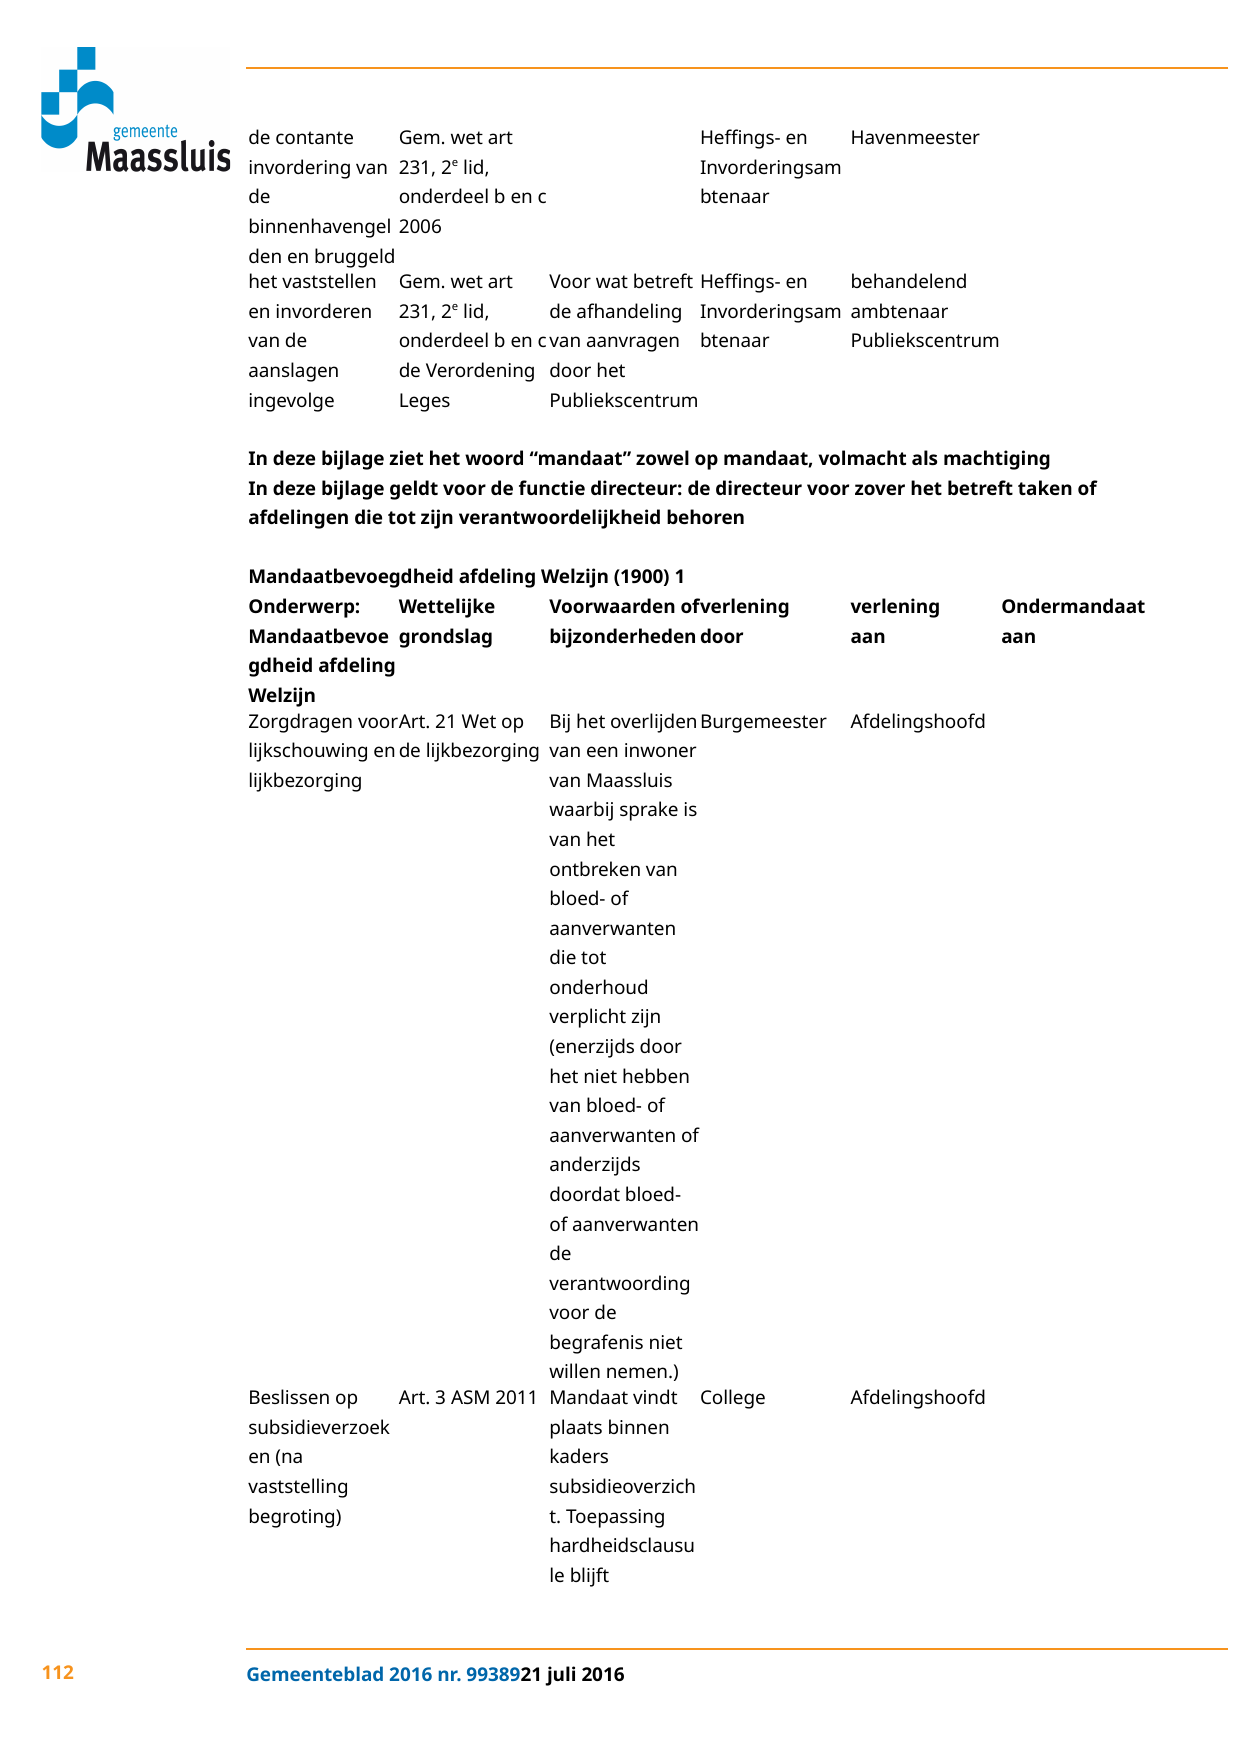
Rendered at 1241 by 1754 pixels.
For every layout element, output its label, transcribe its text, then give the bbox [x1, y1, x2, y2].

table_header verlening door [700, 594, 850, 708]
table_cell Afdelingshoofd [850, 1385, 1001, 1588]
picture [41, 47, 77, 92]
table_cell Burgemeester [700, 708, 850, 1384]
table_cell [1001, 708, 1152, 1384]
table_cell Zorgdragen voor lijkschouwing en lijkbezorging [248, 708, 398, 1384]
table_header verlening aan [850, 594, 1001, 708]
table_cell Heffings- en Invorderingsambtenaar [700, 269, 850, 413]
table_header de contante invordering van de binnenhavengelden en bruggeld [248, 125, 398, 268]
table_cell Bij het overlijden van een inwoner van Maassluis waarbij sprake is van het ontbreken van bloed- of aanverwanten die tot onderhoud verplicht zijn (enerzijds door het niet hebben van bloed- of aanverwanten of anderzijds doordat bloed- of aanverwanten de verantwoording voor de begrafenis niet willen nemen.) [549, 708, 700, 1384]
table_header Wettelijke grondslag [399, 594, 549, 708]
table_cell Voor wat betreft de afhandeling van aanvragen door het Publiekscentrum [549, 269, 700, 413]
table_cell [1001, 1385, 1152, 1588]
table_cell Art. 21 Wet op de lijkbezorging [399, 708, 549, 1384]
table_cell Mandaat vindt plaats binnen kaders subsidieoverzicht. Toepassing hardheidsclausule blijft [549, 1385, 700, 1588]
table_cell het vaststellen en invorderen van de aanslagen ingevolge [248, 269, 398, 413]
text In deze bijlage geldt voor de functie directeur: de directeur voor zover het betreft taken of afdelingen die tot zijn verantwoordelijkheid behoren [248, 475, 1152, 530]
table_header [1001, 125, 1152, 268]
table_cell Beslissen op subsidieverzoeken (na vaststelling begroting) [248, 1385, 398, 1588]
text In deze bijlage ziet het woord “mandaat” zowel op mandaat, volmacht als machtiging [248, 445, 1152, 471]
table_cell Afdelingshoofd [850, 708, 1001, 1384]
picture [41, 47, 231, 172]
table_header Gem. wet art 231, 2e lid, onderdeel b en c 2006 [399, 125, 549, 268]
table_cell Art. 3 ASM 2011 [399, 1385, 549, 1588]
table_cell Gem. wet art 231, 2e lid, onderdeel b en c de Verordening Leges [399, 269, 549, 413]
table_cell College [700, 1385, 850, 1588]
text Mandaatbevoegdheid afdeling Welzijn (1900) 1 [248, 564, 1152, 589]
table_header Ondermandaat aan [1001, 594, 1152, 708]
table_cell [1001, 269, 1152, 413]
table_header Havenmeester [850, 125, 1001, 268]
table_header Onderwerp: Mandaatbevoegdheid afdeling Welzijn [248, 594, 398, 708]
table_header Heffings- en Invorderingsambtenaar [700, 125, 850, 268]
table_header [549, 125, 700, 268]
table_cell behandelend ambtenaar Publiekscentrum [850, 269, 1001, 413]
table_header Voorwaarden of bijzonderheden [549, 594, 700, 708]
